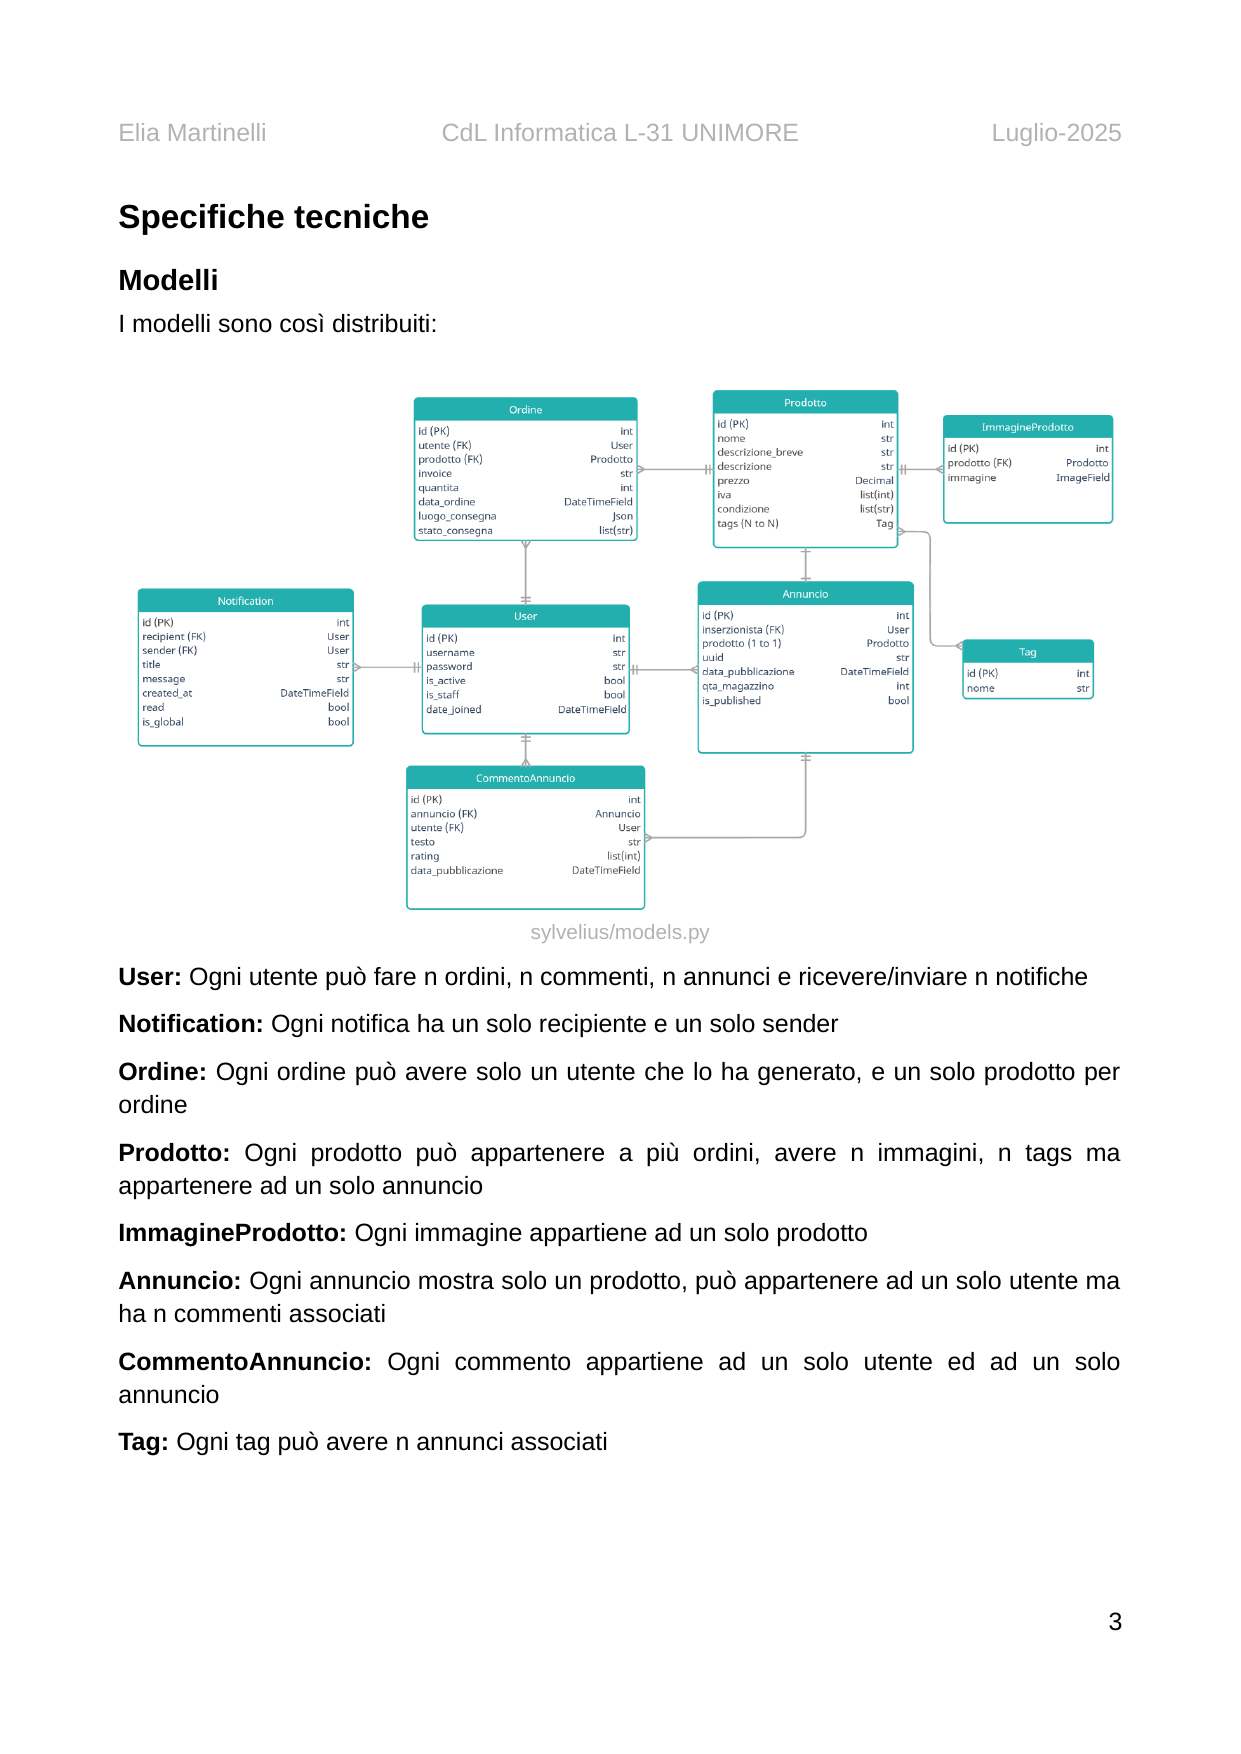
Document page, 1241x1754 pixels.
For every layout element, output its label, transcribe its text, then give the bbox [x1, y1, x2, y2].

text Tag: Ogni tag può avere n annunci associati [118, 1427, 1122, 1456]
subtitle Modelli [118, 263, 1122, 296]
text Ordine: Ogni ordine può avere solo un utente che lo ha generato, e un solo prodotto per ordine [118, 1057, 1122, 1119]
text I modelli sono così distribuiti: [118, 309, 1122, 337]
subtitle Specifiche tecniche [118, 197, 1122, 236]
text Notification: Ogni notifica ha un solo recipiente e un solo sender [118, 1009, 1122, 1038]
text Annuncio: Ogni annuncio mostra solo un prodotto, può appartenere ad un solo utente ma ha n commenti associati [118, 1266, 1122, 1328]
text ImmagineProdotto: Ogni immagine appartiene ad un solo prodotto [118, 1218, 1122, 1247]
text User: Ogni utente può fare n ordini, n commenti, n annunci e ricevere/inviare n notifiche [118, 962, 1122, 991]
text Prodotto: Ogni prodotto può appartenere a più ordini, avere n immagini, n tags ma appartenere ad un solo annuncio [118, 1138, 1122, 1199]
text sylvelius/models.py [118, 917, 1122, 944]
text CommentoAnnuncio: Ogni commento appartiene ad un solo utente ed ad un solo annuncio [118, 1347, 1122, 1408]
picture [118, 356, 1123, 917]
